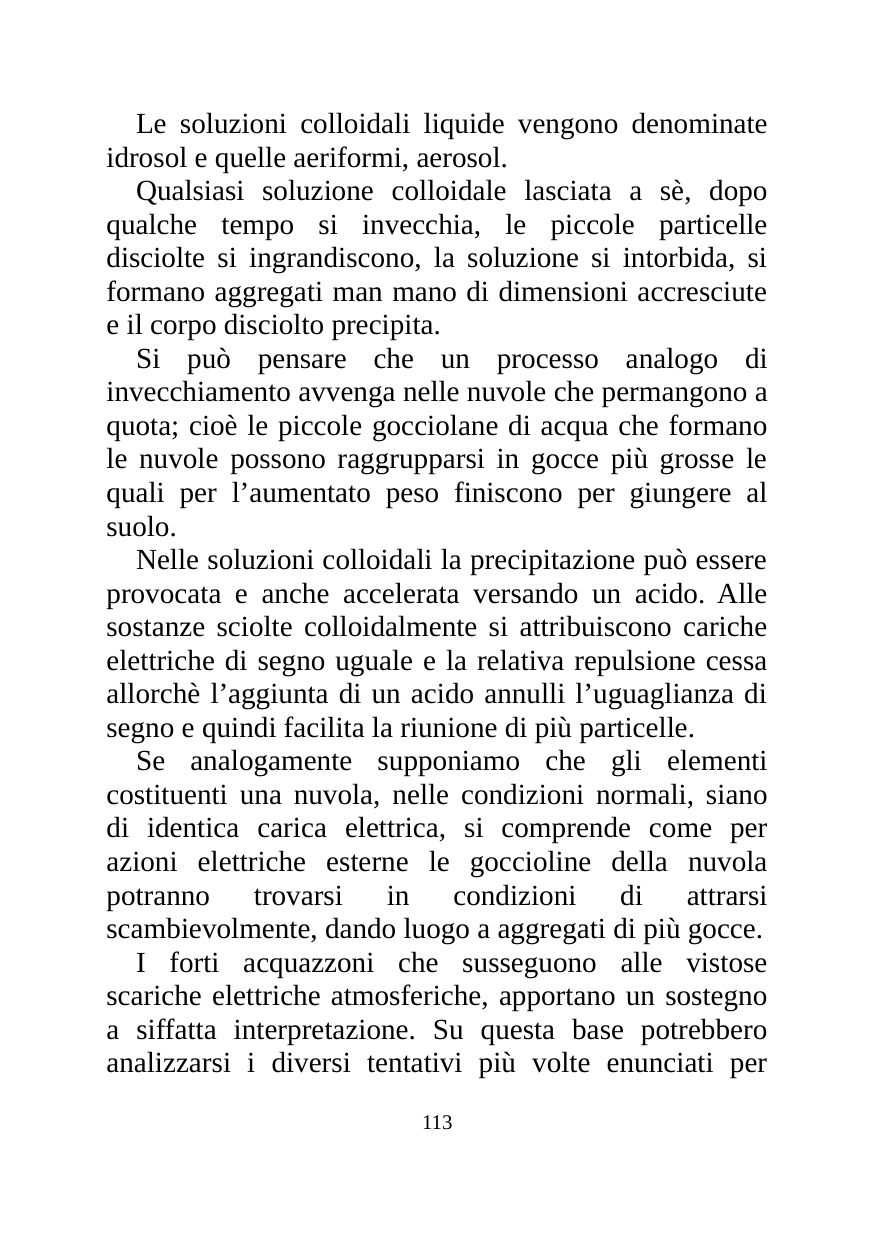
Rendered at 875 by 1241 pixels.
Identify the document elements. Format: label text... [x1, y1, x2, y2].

text Se analogamente supponiamo che gli elementi costituenti una nuvola, nelle condizioni normali, siano di identica carica elettrica, si comprende come per azioni elettriche esterne le goccioline della nuvola potranno trovarsi in condizioni di attrarsi scambievolmente, dando luogo a aggregati di più gocce. [106, 743, 768, 945]
text Qualsiasi soluzione colloidale lasciata a sè, dopo qualche tempo si invecchia, le piccole particelle disciolte si ingrandiscono, la soluzione si intorbida, si formano aggregati man mano di dimensioni accresciute e il corpo disciolto precipita. [106, 173, 768, 341]
text Si può pensare che un processo analogo di invecchiamento avvenga nelle nuvole che permangono a quota; cioè le piccole gocciolane di acqua che formano le nuvole possono raggrupparsi in gocce più grosse le quali per l’aumentato peso finiscono per giungere al suolo. [106, 341, 768, 542]
text I forti acquazzoni che susseguono alle vistose scariche elettriche atmosferiche, apportano un sostegno a siffatta interpretazione. Su questa base potrebbero analizzarsi i diversi tentativi più volte enunciati per [106, 945, 768, 1079]
text Nelle soluzioni colloidali la precipitazione può essere provocata e anche accelerata versando un acido. Alle sostanze sciolte colloidalmente si attribuiscono cariche elettriche di segno uguale e la relativa repulsione cessa allorchè l’aggiunta di un acido annulli l’uguaglianza di segno e quindi facilita la riunione di più particelle. [106, 542, 768, 743]
text Le soluzioni colloidali liquide vengono denominate idrosol e quelle aeriformi, aerosol. [106, 106, 768, 173]
